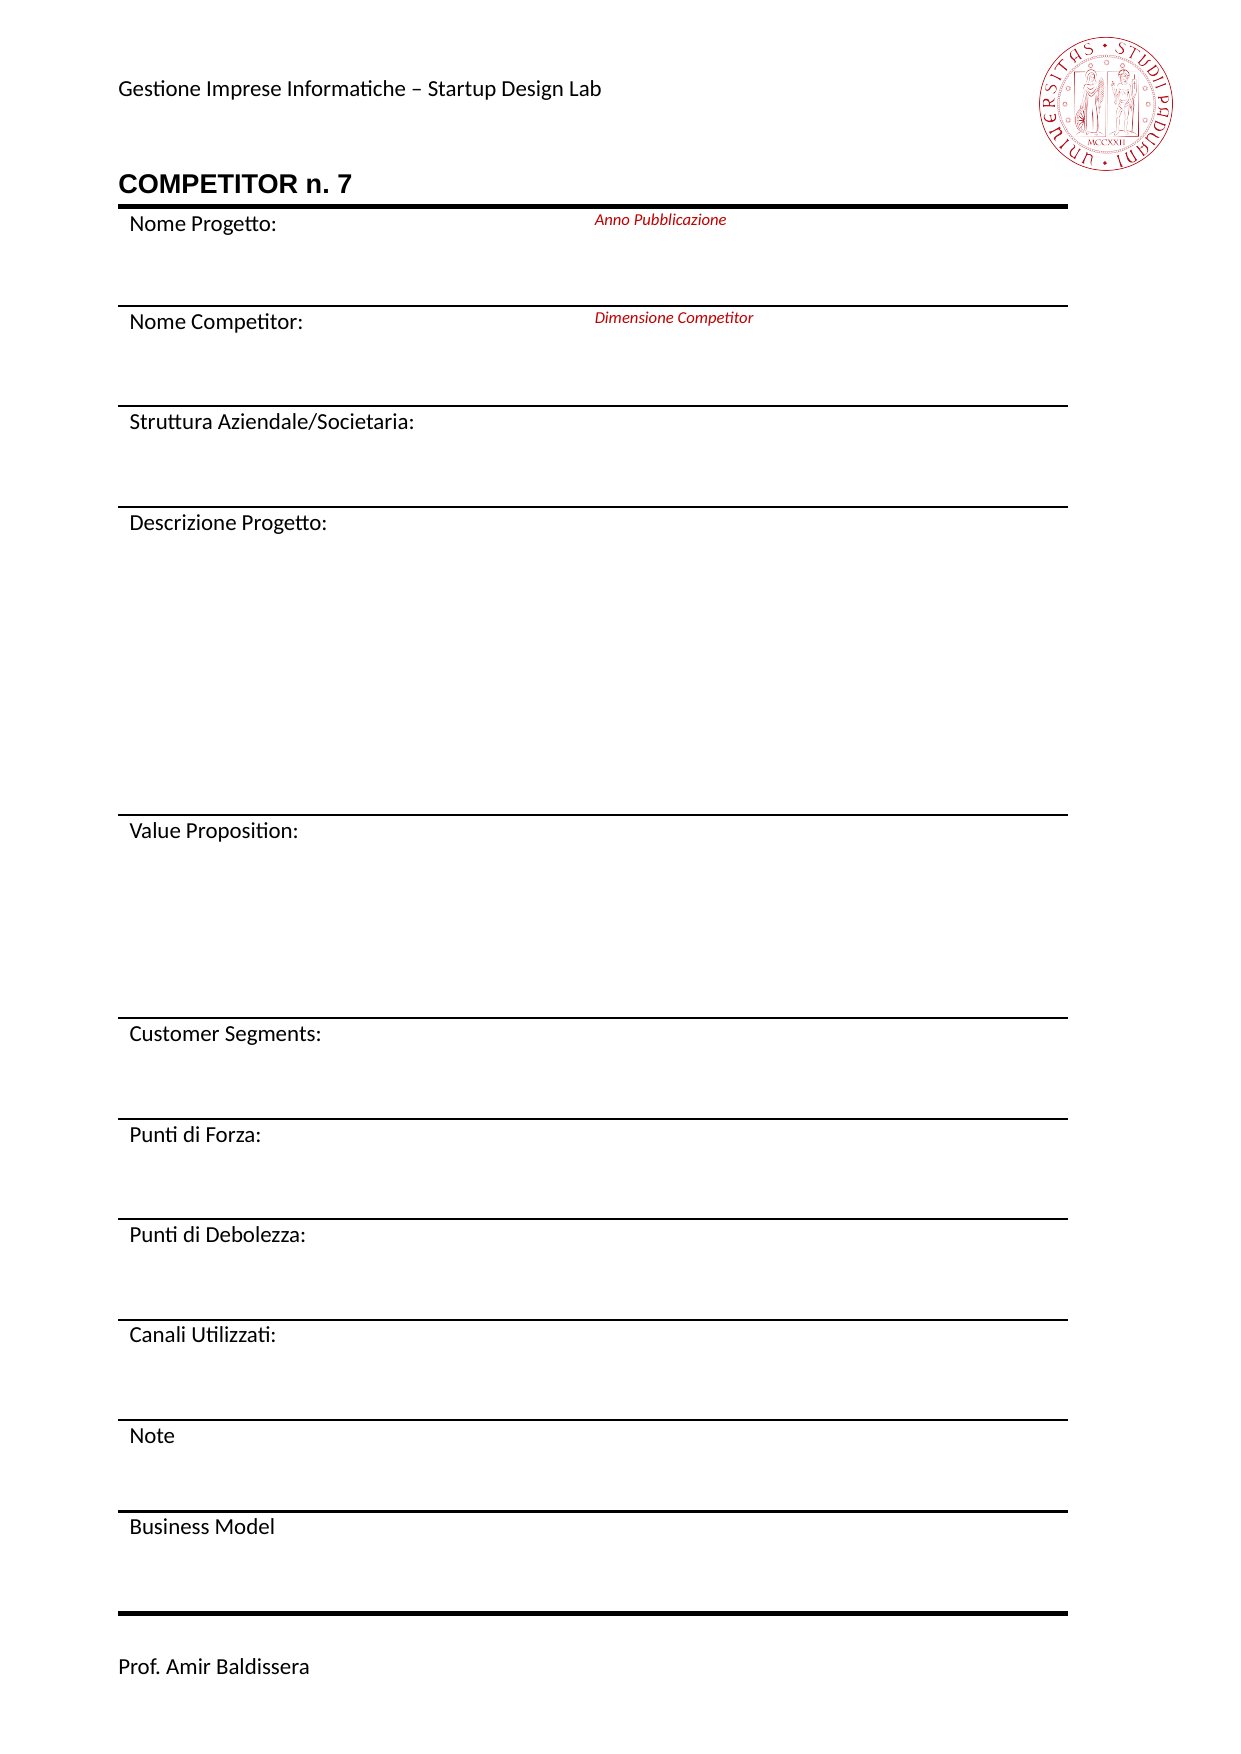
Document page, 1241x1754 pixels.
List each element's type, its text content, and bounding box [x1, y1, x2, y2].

table_cell Punti di Debolezza: [118, 1220, 1068, 1318]
table_header Nome Progetto: [118, 209, 583, 305]
table_cell Note [118, 1421, 1068, 1510]
subtitle COMPETITOR n. 7 [118, 168, 1122, 200]
table_cell Dimensione Competitor [583, 307, 1068, 405]
table_cell Business Model [118, 1513, 1068, 1611]
table_cell Descrizione Progetto: [118, 508, 1068, 814]
table_cell Customer Segments: [118, 1019, 1068, 1118]
table_cell Value Proposition: [118, 816, 1068, 1017]
table_cell Struttura Aziendale/Societaria: [118, 407, 1068, 506]
table_cell Punti di Forza: [118, 1120, 1068, 1218]
picture [1038, 35, 1174, 172]
table_cell Canali Utilizzati: [118, 1321, 1068, 1419]
table_cell Nome Competitor: [118, 307, 583, 405]
table_header Anno Pubblicazione [583, 209, 1068, 305]
